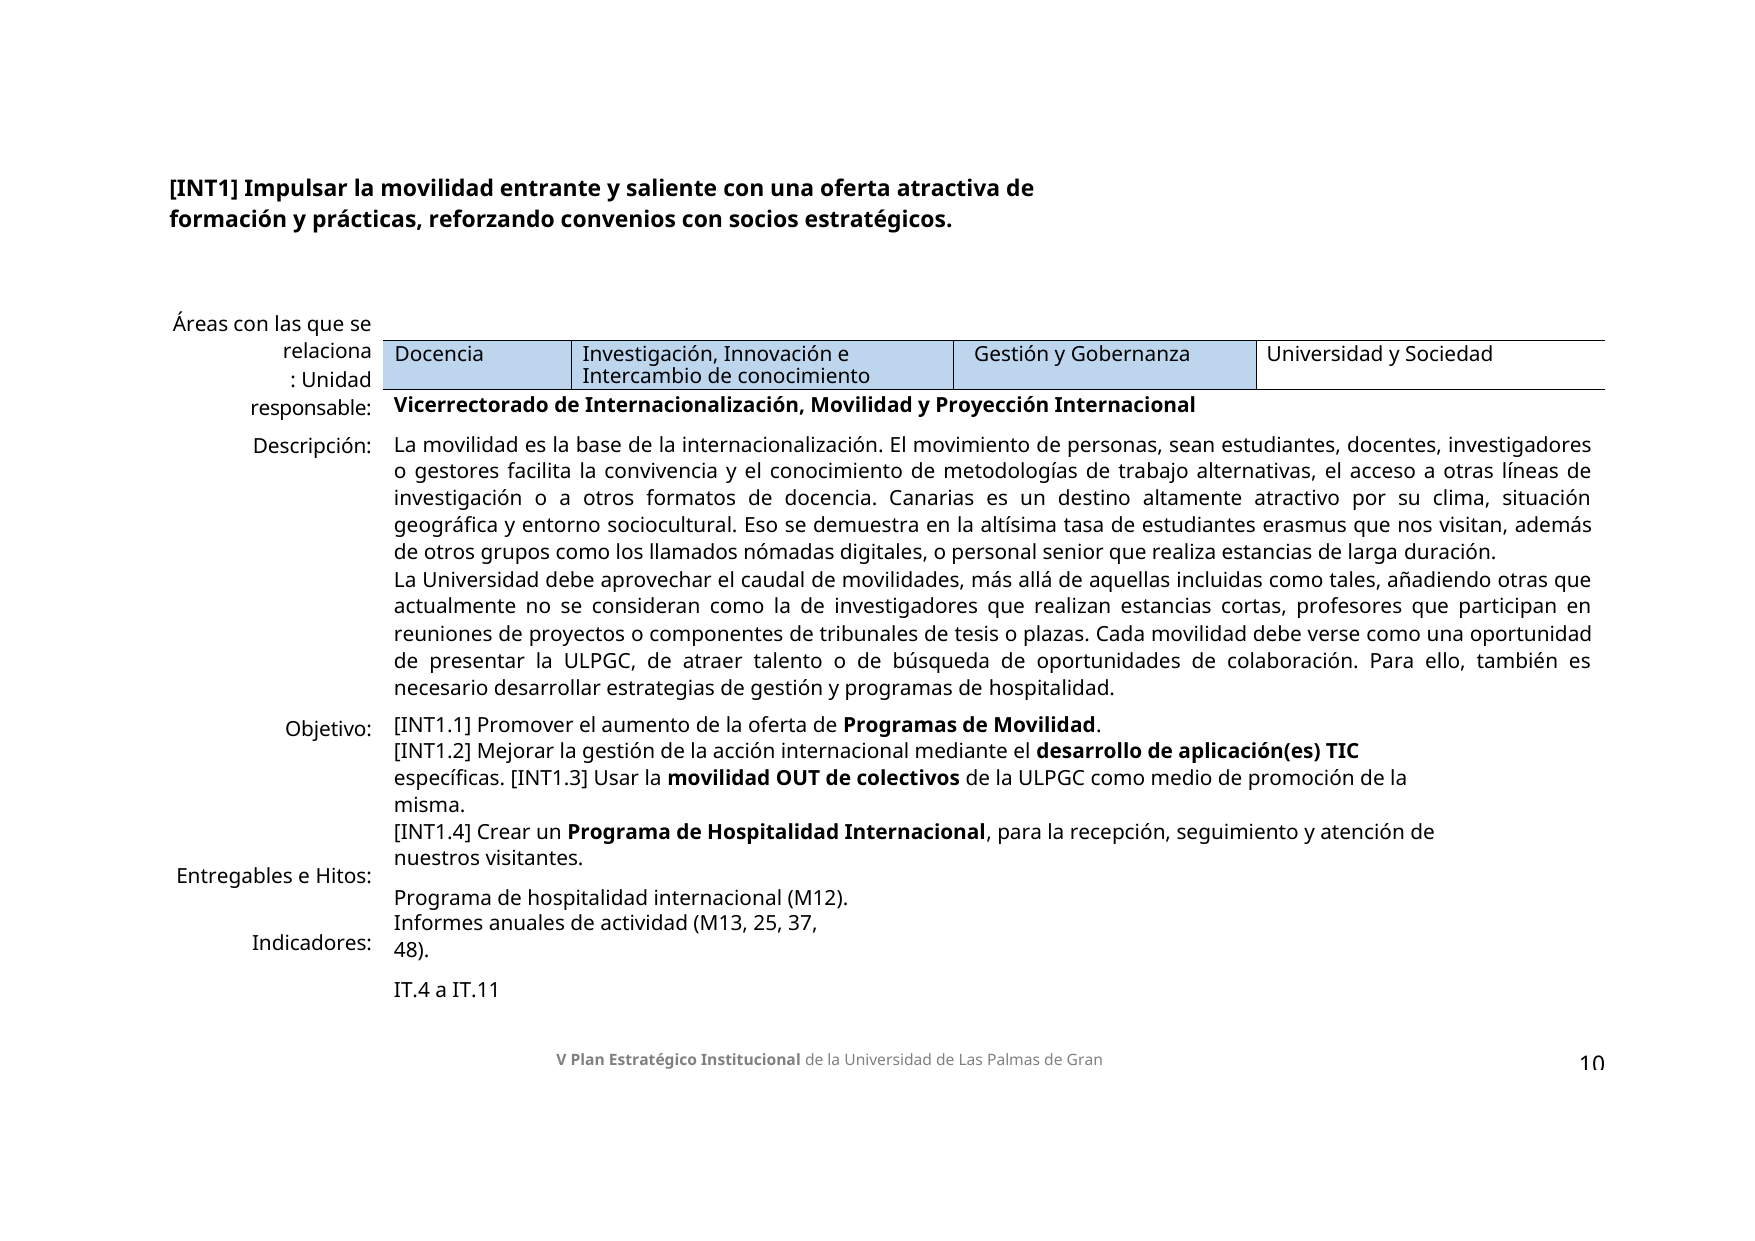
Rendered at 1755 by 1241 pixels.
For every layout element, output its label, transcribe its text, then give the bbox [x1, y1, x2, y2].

text La movilidad es la base de la internacionalización. El movimiento de personas, sean estudiantes, docentes, investigadores o gestores facilita la convivencia y el conocimiento de metodologías de trabajo alternativas, el acceso a otras líneas de investigación o a otros formatos de docencia. Canarias es un destino altamente atractivo por su clima, situación geográfica y entorno sociocultural. Eso se demuestra en la altísima tasa de estudiantes erasmus que nos visitan, además de otros grupos como los llamados nómadas digitales, o personal senior que realiza estancias de larga duración. [394, 431, 1593, 566]
text IT.4 a IT.11 [394, 975, 1619, 1003]
text [INT1.1] Promover el aumento de la oferta de Programas de Movilidad. [394, 712, 1619, 737]
table_header Investigación, Innovación e Intercambio de conocimiento [572, 341, 953, 389]
subtitle Vicerrectorado de Internacionalización, Movilidad y Proyección Internacional [394, 390, 1619, 419]
table_header Universidad y Sociedad [1257, 341, 1605, 389]
text [INT1.2] Mejorar la gestión de la acción internacional mediante el desarrollo de aplicación(es) TIC específicas. [INT1.3] Usar la movilidad OUT de colectivos de la ULPGC como medio de promoción de la misma. [394, 737, 1465, 818]
text relaciona: Unidad responsable: [179, 336, 372, 422]
text Entregables e Hitos: [156, 861, 372, 889]
text Programa de hospitalidad internacional (M12). Informes anuales de actividad (M13, 25, 37, 48). [394, 884, 854, 963]
text [INT1.4] Crear un Programa de Hospitalidad Internacional, para la recepción, seguimiento y atención de nuestros visitantes. [394, 818, 1509, 871]
table_header Gestión y Gobernanza [954, 341, 1256, 389]
text La Universidad debe aprovechar el caudal de movilidades, más allá de aquellas incluidas como tales, añadiendo otras que actualmente no se consideran como la de investigadores que realizan estancias cortas, profesores que participan en reuniones de proyectos o componentes de tribunales de tesis o plazas. Cada movilidad debe verse como una oportunidad de presentar la ULPGC, de atraer talento o de búsqueda de oportunidades de colaboración. Para ello, también es necesario desarrollar estrategias de gestión y programas de hospitalidad. [394, 566, 1593, 701]
table_header Docencia [383, 341, 571, 389]
text Objetivo: [156, 714, 372, 743]
text Áreas con las que se [156, 311, 371, 336]
subtitle [INT1] Impulsar la movilidad entrante y saliente con una oferta atractiva de formación y prácticas, reforzando convenios con socios estratégicos. [169, 172, 1155, 234]
text Descripción: [156, 432, 372, 460]
text Indicadores: [156, 928, 372, 957]
